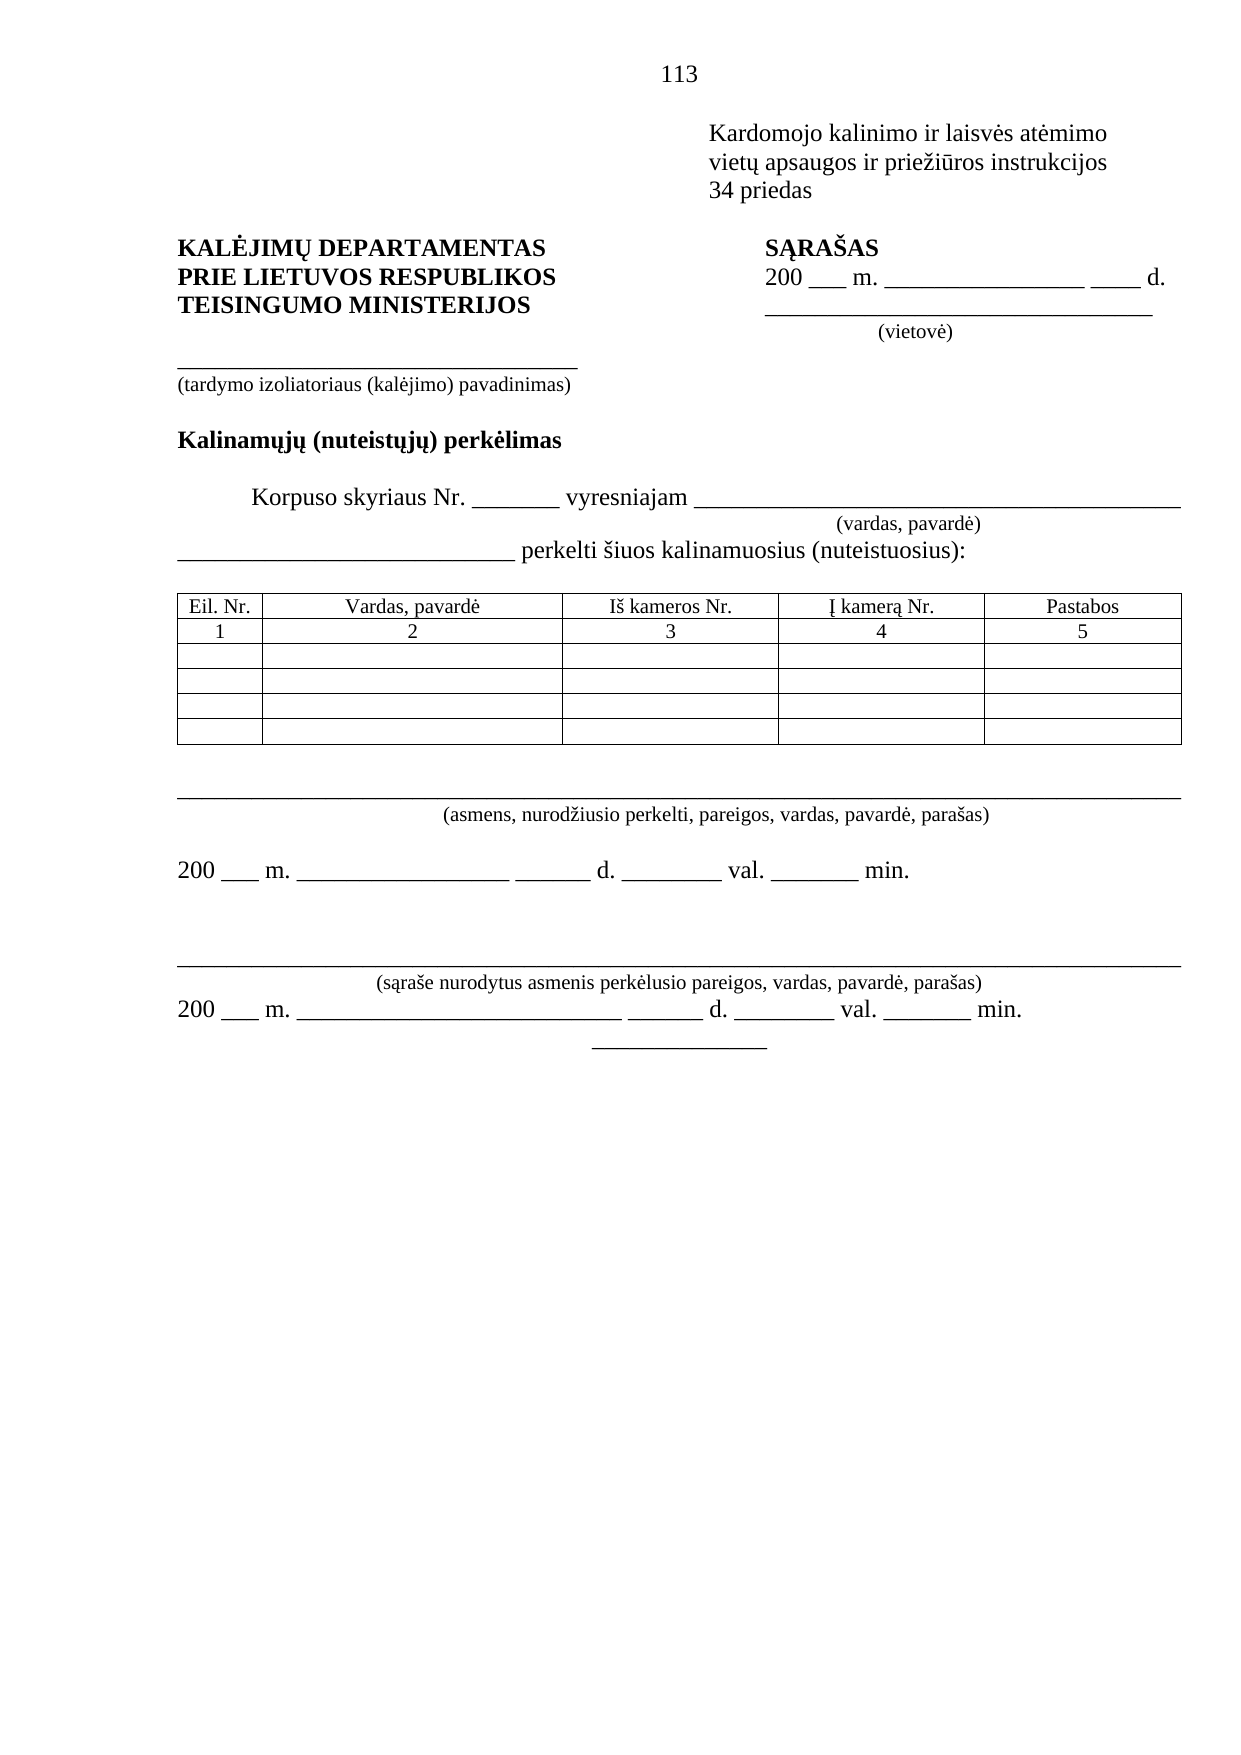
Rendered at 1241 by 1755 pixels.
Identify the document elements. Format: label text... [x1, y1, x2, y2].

table_header Į kamerą Nr. [779, 594, 984, 618]
table_cell [178, 644, 262, 668]
text KALĖJIMŲ DEPARTAMENTAS SĄRAŠAS [177, 233, 1181, 262]
table_cell [563, 694, 778, 718]
table_cell [263, 644, 562, 668]
text Kardomojo kalinimo ir laisvės atėmimo [709, 118, 1181, 147]
table_cell 1 [178, 619, 262, 643]
table_cell [563, 644, 778, 668]
table_cell [779, 644, 984, 668]
text (tardymo izoliatoriaus (kalėjimo) pavadinimas) [177, 372, 1181, 396]
table_header Pastabos [985, 594, 1181, 618]
table_cell 4 [779, 619, 984, 643]
table_header Iš kameros Nr. [563, 594, 778, 618]
table_cell [178, 669, 262, 693]
text 200 ___ m. __________________________ ______ d. ________ val. _______ min. [177, 994, 1181, 1023]
text ______________ [177, 1023, 1181, 1051]
text (vardas, pavardė) [177, 511, 1181, 535]
table_cell [263, 669, 562, 693]
table_cell 5 [985, 619, 1181, 643]
text ___________________________ perkelti šiuos kalinamuosius (nuteistuosius): [177, 535, 1181, 564]
text (asmens, nurodžiusio perkelti, pareigos, vardas, pavardė, parašas) [177, 802, 1181, 826]
table_cell [985, 669, 1181, 693]
table_cell [985, 644, 1181, 668]
text ________________________________ [177, 343, 1181, 372]
text Kalinamųjų (nuteistųjų) perkėlimas [177, 425, 1181, 454]
table_cell [563, 669, 778, 693]
table_cell [779, 719, 984, 743]
text PRIE LIETUVOS RESPUBLIKOS 200 ___ m. ________________ ____ d. [177, 262, 1181, 291]
table_cell [985, 694, 1181, 718]
table_header Vardas, pavardė [263, 594, 562, 618]
table_cell [263, 694, 562, 718]
table_cell [263, 719, 562, 743]
table_cell [779, 669, 984, 693]
text (sąraše nurodytus asmenis perkėlusio pareigos, vardas, pavardė, parašas) [177, 970, 1181, 994]
table_cell [779, 694, 984, 718]
table_header Eil. Nr. [178, 594, 262, 618]
table_cell [178, 719, 262, 743]
text vietų apsaugos ir priežiūros instrukcijos [177, 147, 1181, 176]
table_cell [178, 694, 262, 718]
table_cell [563, 719, 778, 743]
text Korpuso skyriaus Nr. _______ vyresniajam [177, 482, 1181, 511]
text 34 priedas [177, 176, 1181, 204]
table_cell 2 [263, 619, 562, 643]
table_cell 3 [563, 619, 778, 643]
table_cell [985, 719, 1181, 743]
text (vietovė) [177, 319, 1181, 343]
text TEISINGUMO MINISTERIJOS _______________________________ [177, 291, 1181, 319]
text 200 ___ m. _________________ ______ d. ________ val. _______ min. [177, 855, 1181, 883]
